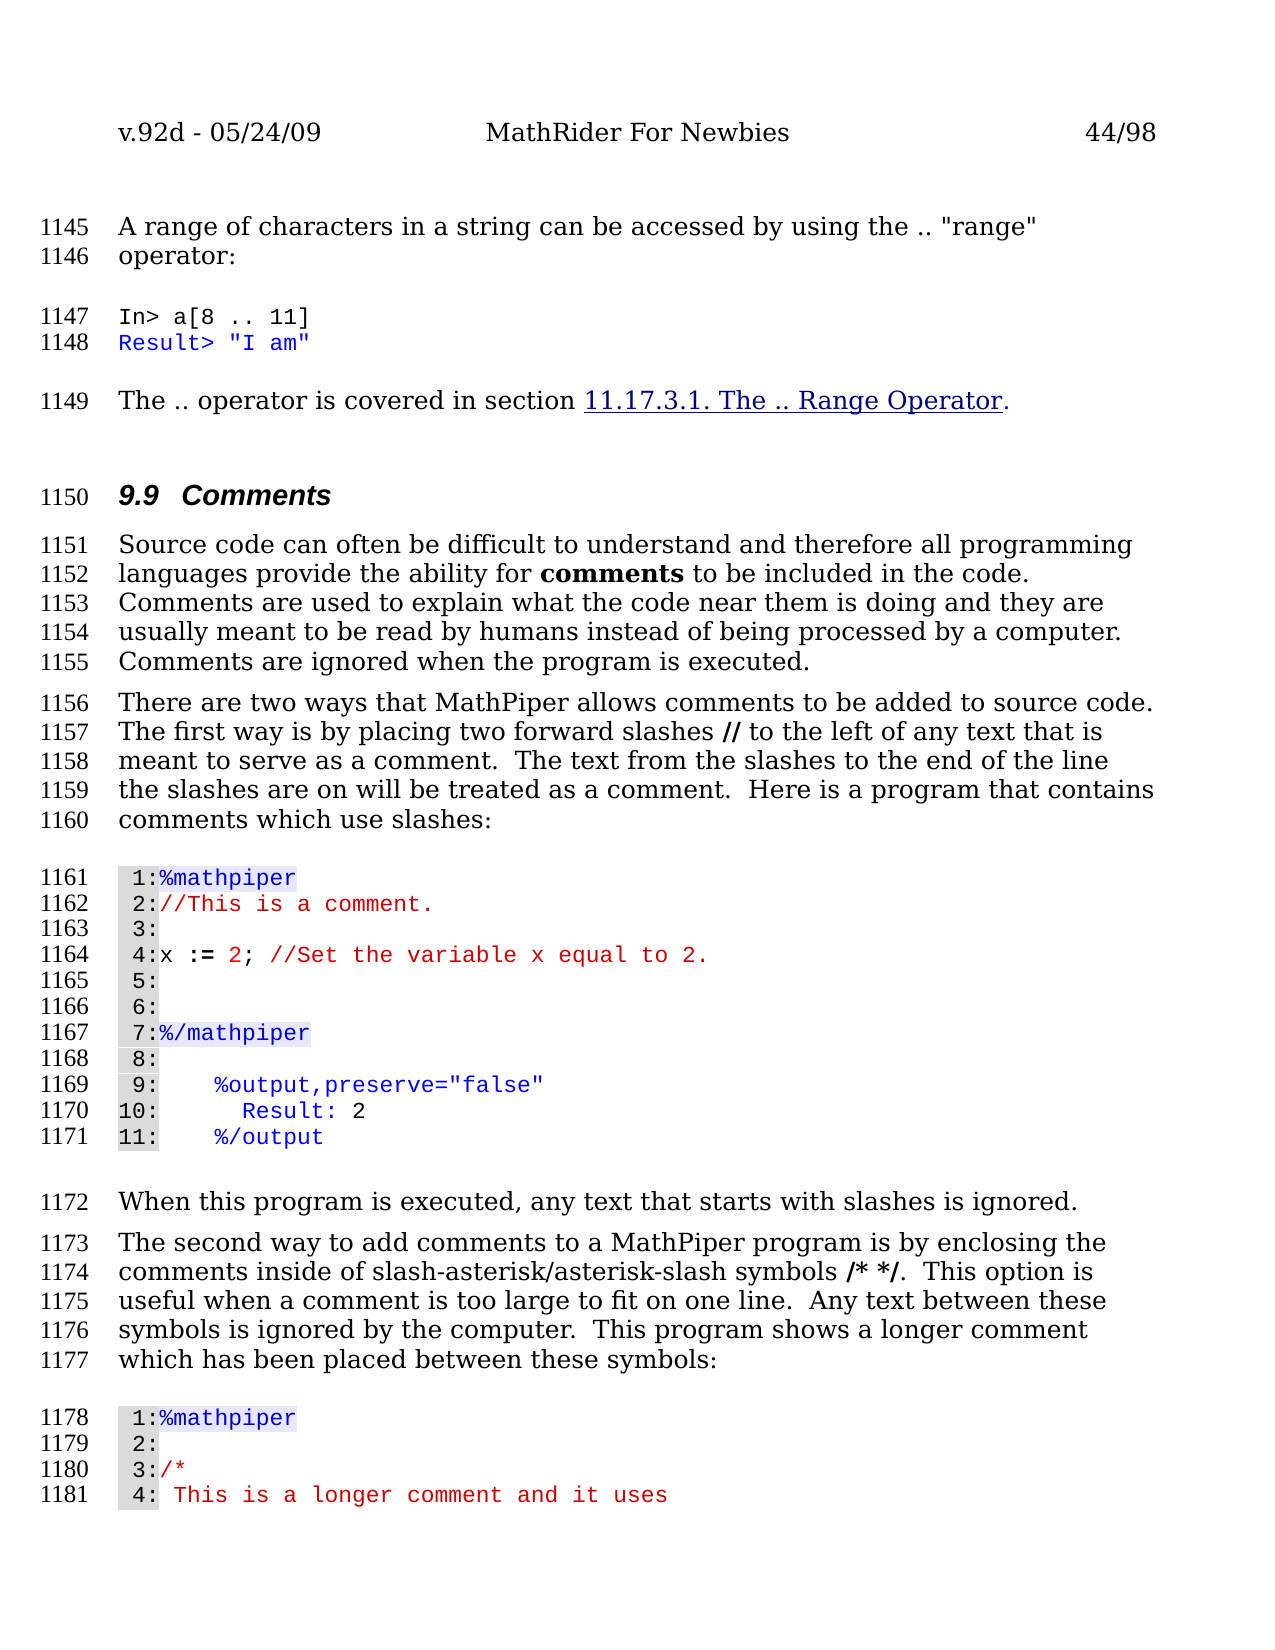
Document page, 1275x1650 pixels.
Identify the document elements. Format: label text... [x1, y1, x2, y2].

text There are two ways that MathPiper allows comments to be added to source code. The first way is by placing two forward slashes // to the left of any text that is meant to serve as a comment. The text from the slashes to the end of the line the slashes are on will be treated as a comment. Here is a program that contains comments which use slashes: [118, 688, 1157, 834]
text 1:%mathpiper [118, 866, 1157, 892]
text A range of characters in a string can be accessed by using the .. "range" operator: [118, 212, 1157, 270]
text 5: [118, 970, 1157, 996]
text When this program is executed, any text that starts with slashes is ignored. [118, 1187, 1157, 1216]
text 3:/* [118, 1458, 1157, 1484]
text Source code can often be difficult to understand and therefore all programming languages provide the ability for comments to be included in the code. Comments are used to explain what the code near them is doing and they are usually meant to be read by humans instead of being processed by a computer. Comments are ignored when the program is executed. [118, 530, 1157, 676]
text 2: [118, 1432, 1157, 1458]
text 11: %/output [118, 1125, 1157, 1151]
text 4: This is a longer comment and it uses [118, 1484, 1157, 1510]
text In> a[8 .. 11] [118, 306, 1157, 331]
text 8: [118, 1047, 1157, 1073]
text 2://This is a comment. [118, 892, 1157, 918]
text 4:x := 2; //Set the variable x equal to 2. [118, 944, 1157, 970]
text 6: [118, 996, 1157, 1022]
text 10: Result: 2 [118, 1099, 1157, 1125]
text Result> "I am" [118, 331, 1157, 357]
text 9: %output,preserve="false" [118, 1073, 1157, 1099]
text 3: [118, 918, 1157, 944]
text 1:%mathpiper [118, 1406, 1157, 1432]
text The second way to add comments to a MathPiper program is by enclosing the comments inside of slash-asterisk/asterisk-slash symbols /* */. This option is useful when a comment is too large to fit on one line. Any text between these symbols is ignored by the computer. This program shows a longer comment which has been placed between these symbols: [118, 1228, 1157, 1374]
text The .. operator is covered in section 11.17.3.1. The .. Range Operator. [118, 387, 1157, 416]
text 7:%/mathpiper [118, 1022, 1157, 1047]
subtitle Comments [118, 478, 1157, 512]
